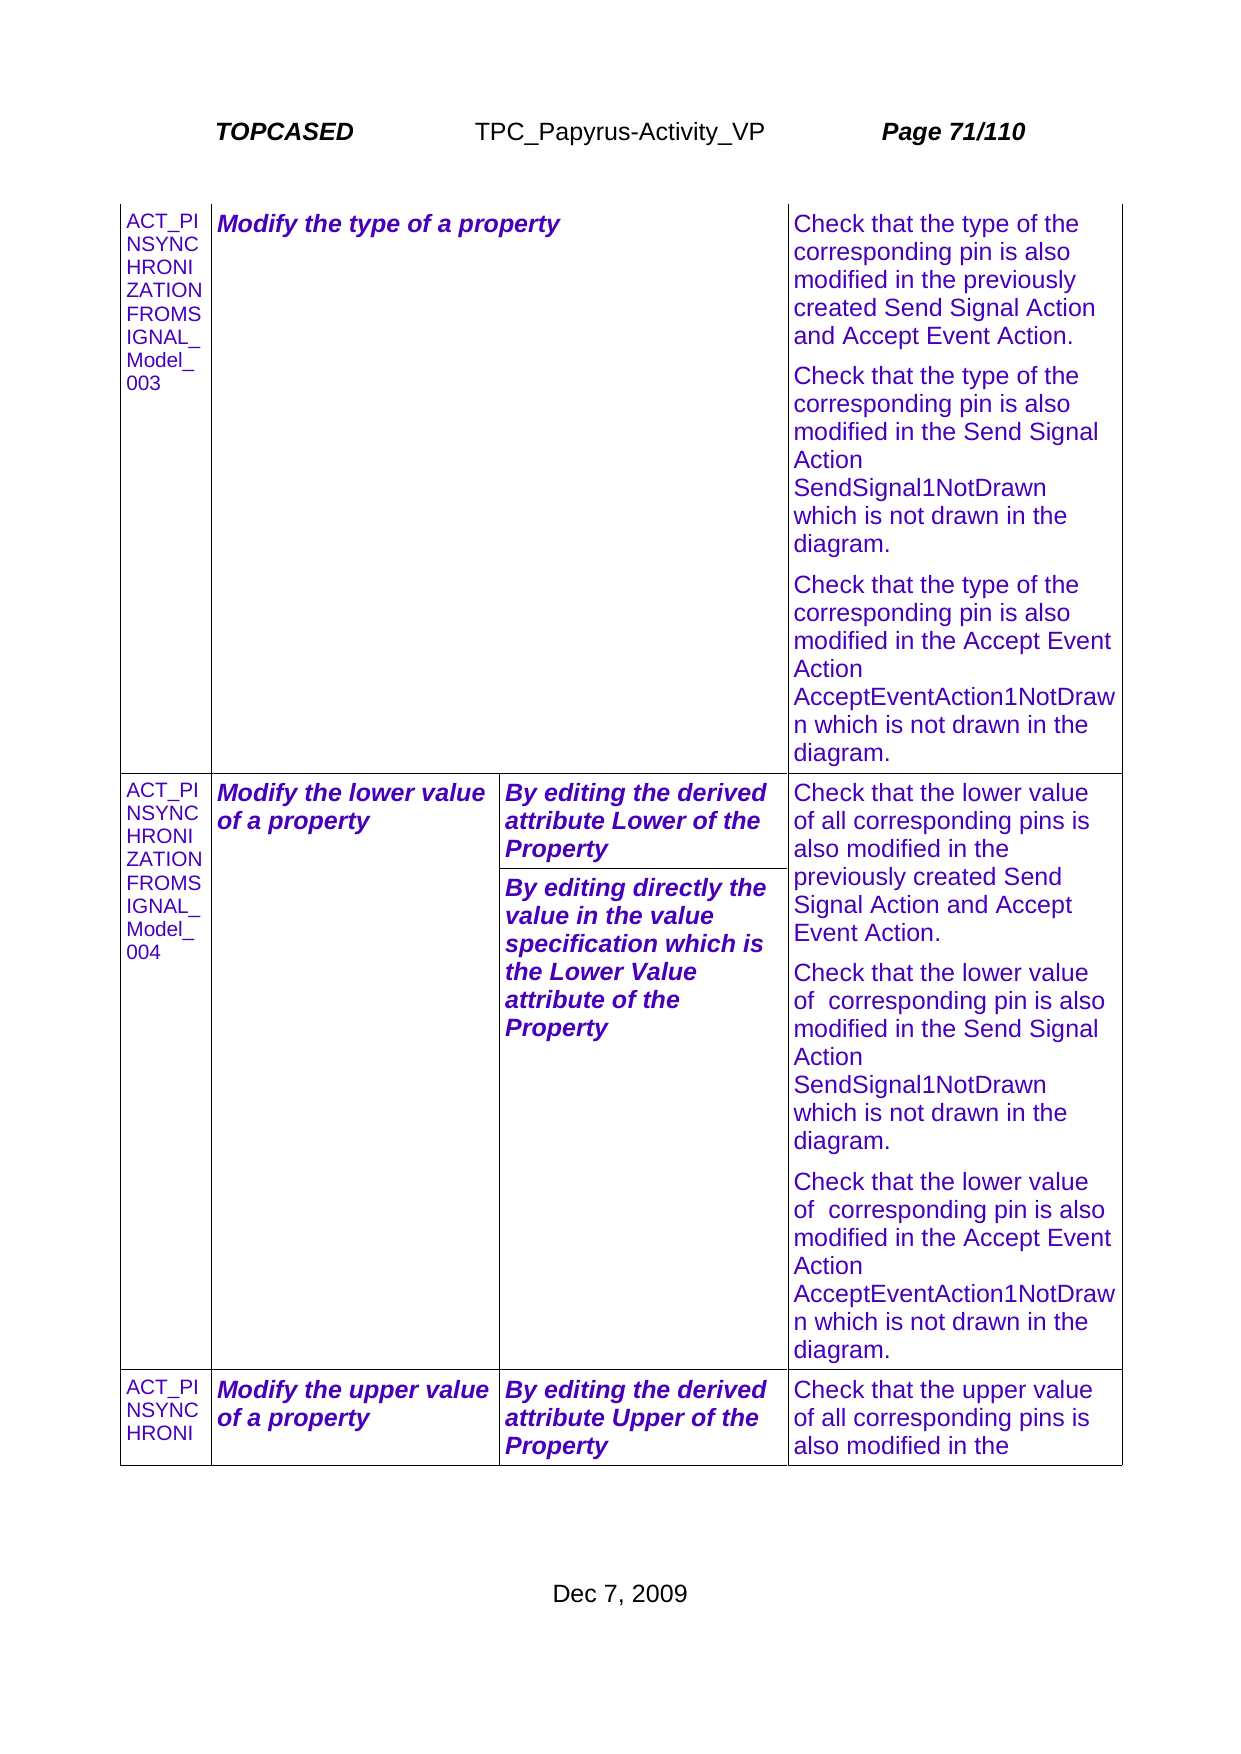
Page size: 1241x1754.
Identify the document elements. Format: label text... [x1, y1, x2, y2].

table_cell By editing directly the value in the value specification which is the Lower Value attribute of the Property [500, 869, 787, 1369]
table_cell ACT_PINSYNCHRONI [121, 1370, 211, 1465]
table_cell By editing the derived attribute Lower of the Property [500, 774, 787, 868]
table_cell By editing the derived attribute Upper of the Property [500, 1370, 787, 1465]
table_cell Check that the lower value of all corresponding pins is also modified in the previously created Send Signal Action and Accept Event Action. Check that the lower value of corresponding pin is also modified in the Send Signal Action SendSignal1NotDrawn which is not drawn in the diagram. Check that the lower value of corresponding pin is also modified in the Accept Event Action AcceptEventAction1NotDrawn which is not drawn in the diagram. [789, 774, 1122, 1369]
table_cell Modify the upper value of a property [212, 1370, 499, 1465]
table_cell Check that the upper value of all corresponding pins is also modified in the [789, 1370, 1122, 1465]
table_cell Modify the type of a property [212, 204, 787, 773]
table_cell ACT_PINSYNCHRONIZATIONFROMSIGNAL_Model_004 [121, 774, 211, 1369]
table_cell Check that the type of the corresponding pin is also modified in the previously created Send Signal Action and Accept Event Action. Check that the type of the corresponding pin is also modified in the Send Signal Action SendSignal1NotDrawn which is not drawn in the diagram. Check that the type of the corresponding pin is also modified in the Accept Event Action AcceptEventAction1NotDrawn which is not drawn in the diagram. [789, 204, 1122, 773]
table_cell Modify the lower value of a property [212, 774, 499, 1369]
table_cell ACT_PINSYNCHRONIZATIONFROMSIGNAL_Model_003 [121, 204, 211, 773]
